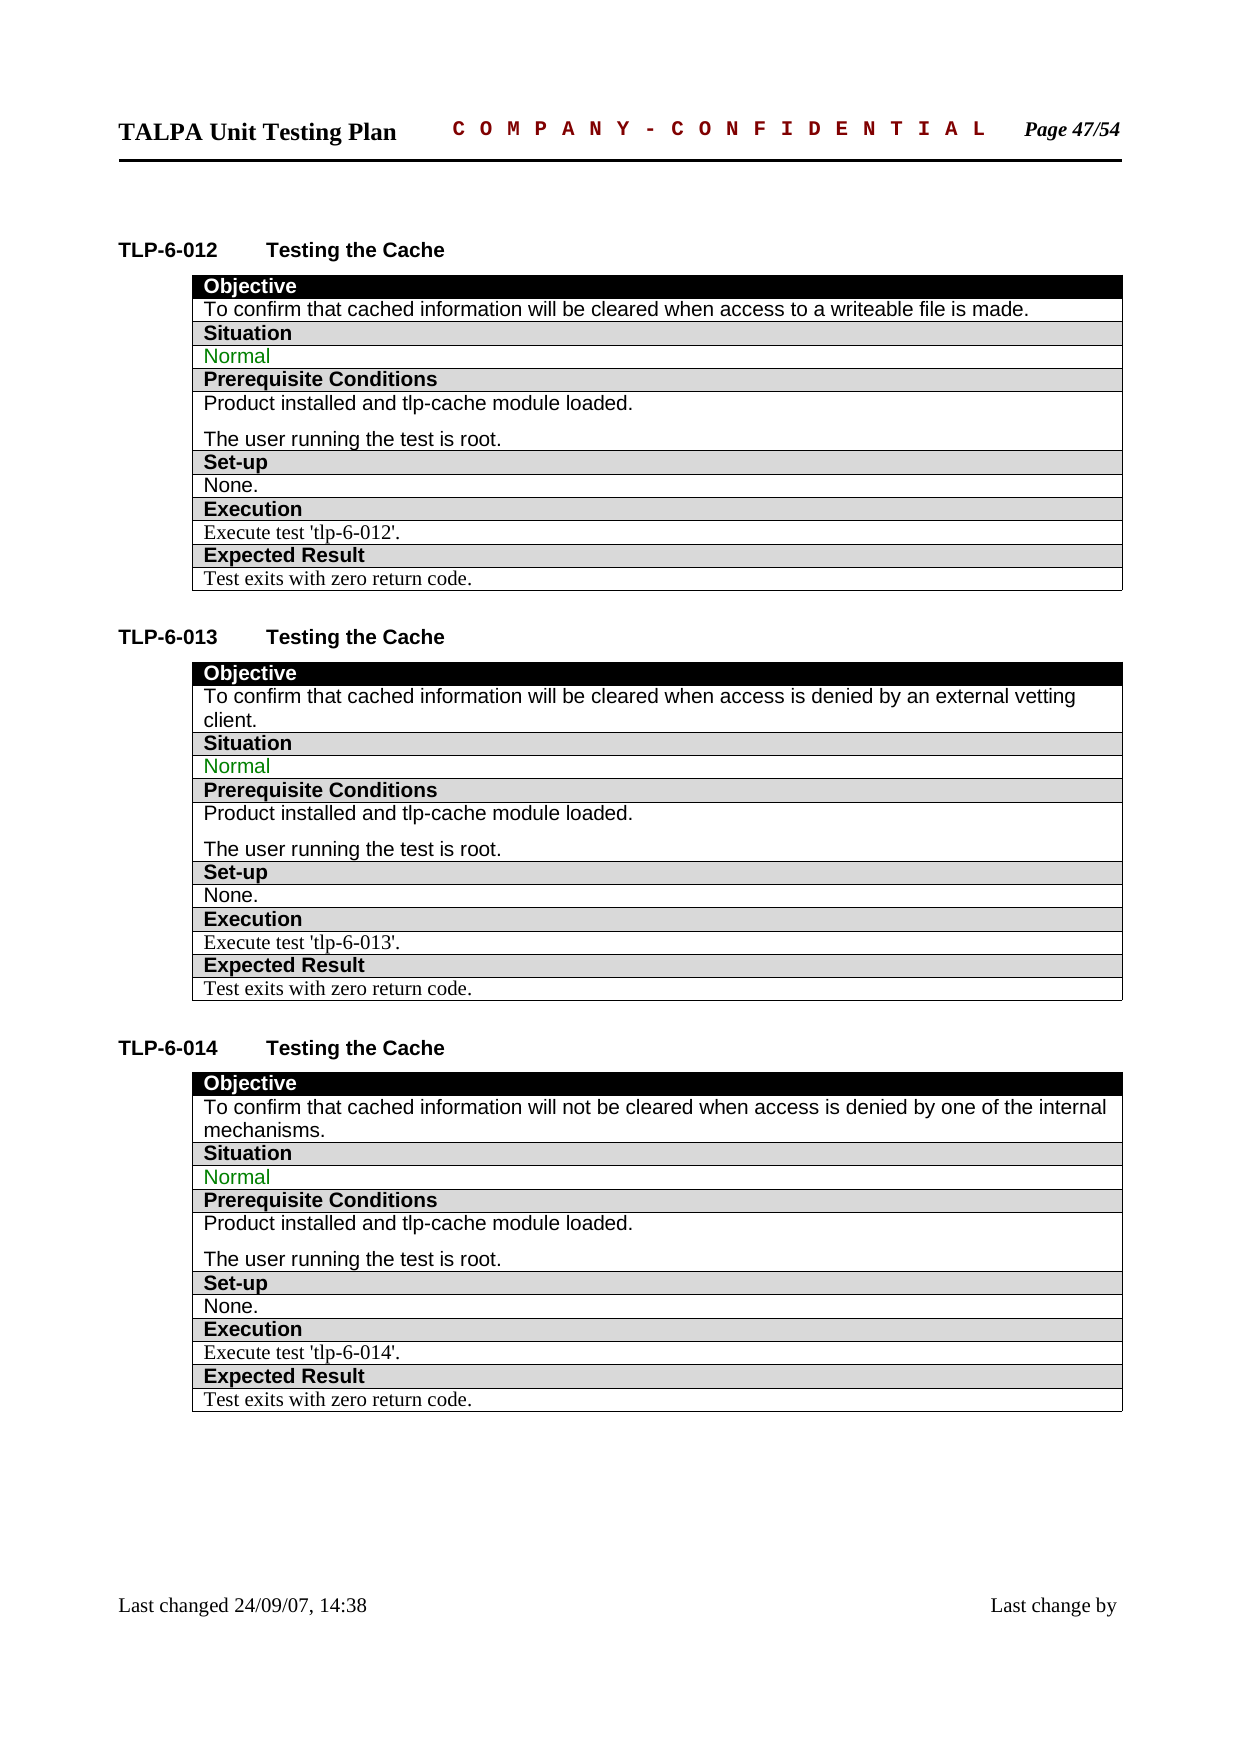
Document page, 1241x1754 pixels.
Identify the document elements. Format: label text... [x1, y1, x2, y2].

table_cell Execute test 'tlp-6-013'. [193, 932, 1122, 954]
table_cell Situation [193, 733, 1122, 755]
table_header Objective [193, 663, 1122, 685]
table_cell Product installed and tlp-cache module loaded. The user running the test is root. [193, 1213, 1122, 1271]
table_cell To confirm that cached information will not be cleared when access is denied by one of the internal mechanisms. [193, 1096, 1122, 1142]
table_cell To confirm that cached information will be cleared when access is denied by an external vetting client. [193, 686, 1122, 732]
table_cell Set-up [193, 862, 1122, 884]
table_cell Situation [193, 1143, 1122, 1165]
text TLP-6-014 Testing the Cache [118, 1036, 1122, 1059]
table_cell Execution [193, 1319, 1122, 1341]
table_cell Execution [193, 498, 1122, 520]
table_cell Test exits with zero return code. [193, 978, 1122, 1000]
table_header Objective [193, 1073, 1122, 1095]
table_cell Prerequisite Conditions [193, 369, 1122, 391]
table_cell Execution [193, 908, 1122, 931]
table_cell Situation [193, 322, 1122, 345]
table_cell Set-up [193, 451, 1122, 474]
table_cell To confirm that cached information will be cleared when access to a writeable file is made. [193, 299, 1122, 321]
table_cell Product installed and tlp-cache module loaded. The user running the test is root. [193, 392, 1122, 450]
table_cell Normal [193, 1166, 1122, 1189]
table_cell Normal [193, 756, 1122, 778]
text TLP-6-012 Testing the Cache [118, 239, 1122, 262]
table_cell Expected Result [193, 545, 1122, 567]
table_cell Test exits with zero return code. [193, 1389, 1122, 1411]
table_cell Expected Result [193, 955, 1122, 977]
text TLP-6-013 Testing the Cache [118, 626, 1122, 649]
table_cell Execute test 'tlp-6-014'. [193, 1342, 1122, 1364]
table_cell None. [193, 885, 1122, 907]
table_cell None. [193, 1295, 1122, 1318]
table_header Objective [193, 276, 1122, 298]
table_cell Expected Result [193, 1365, 1122, 1388]
table_cell Product installed and tlp-cache module loaded. The user running the test is root. [193, 803, 1122, 861]
table_cell Execute test 'tlp-6-012'. [193, 521, 1122, 544]
table_cell Normal [193, 346, 1122, 368]
table_cell None. [193, 475, 1122, 497]
table_cell Prerequisite Conditions [193, 1190, 1122, 1212]
table_cell Test exits with zero return code. [193, 568, 1122, 590]
table_cell Set-up [193, 1272, 1122, 1294]
table_cell Prerequisite Conditions [193, 779, 1122, 802]
